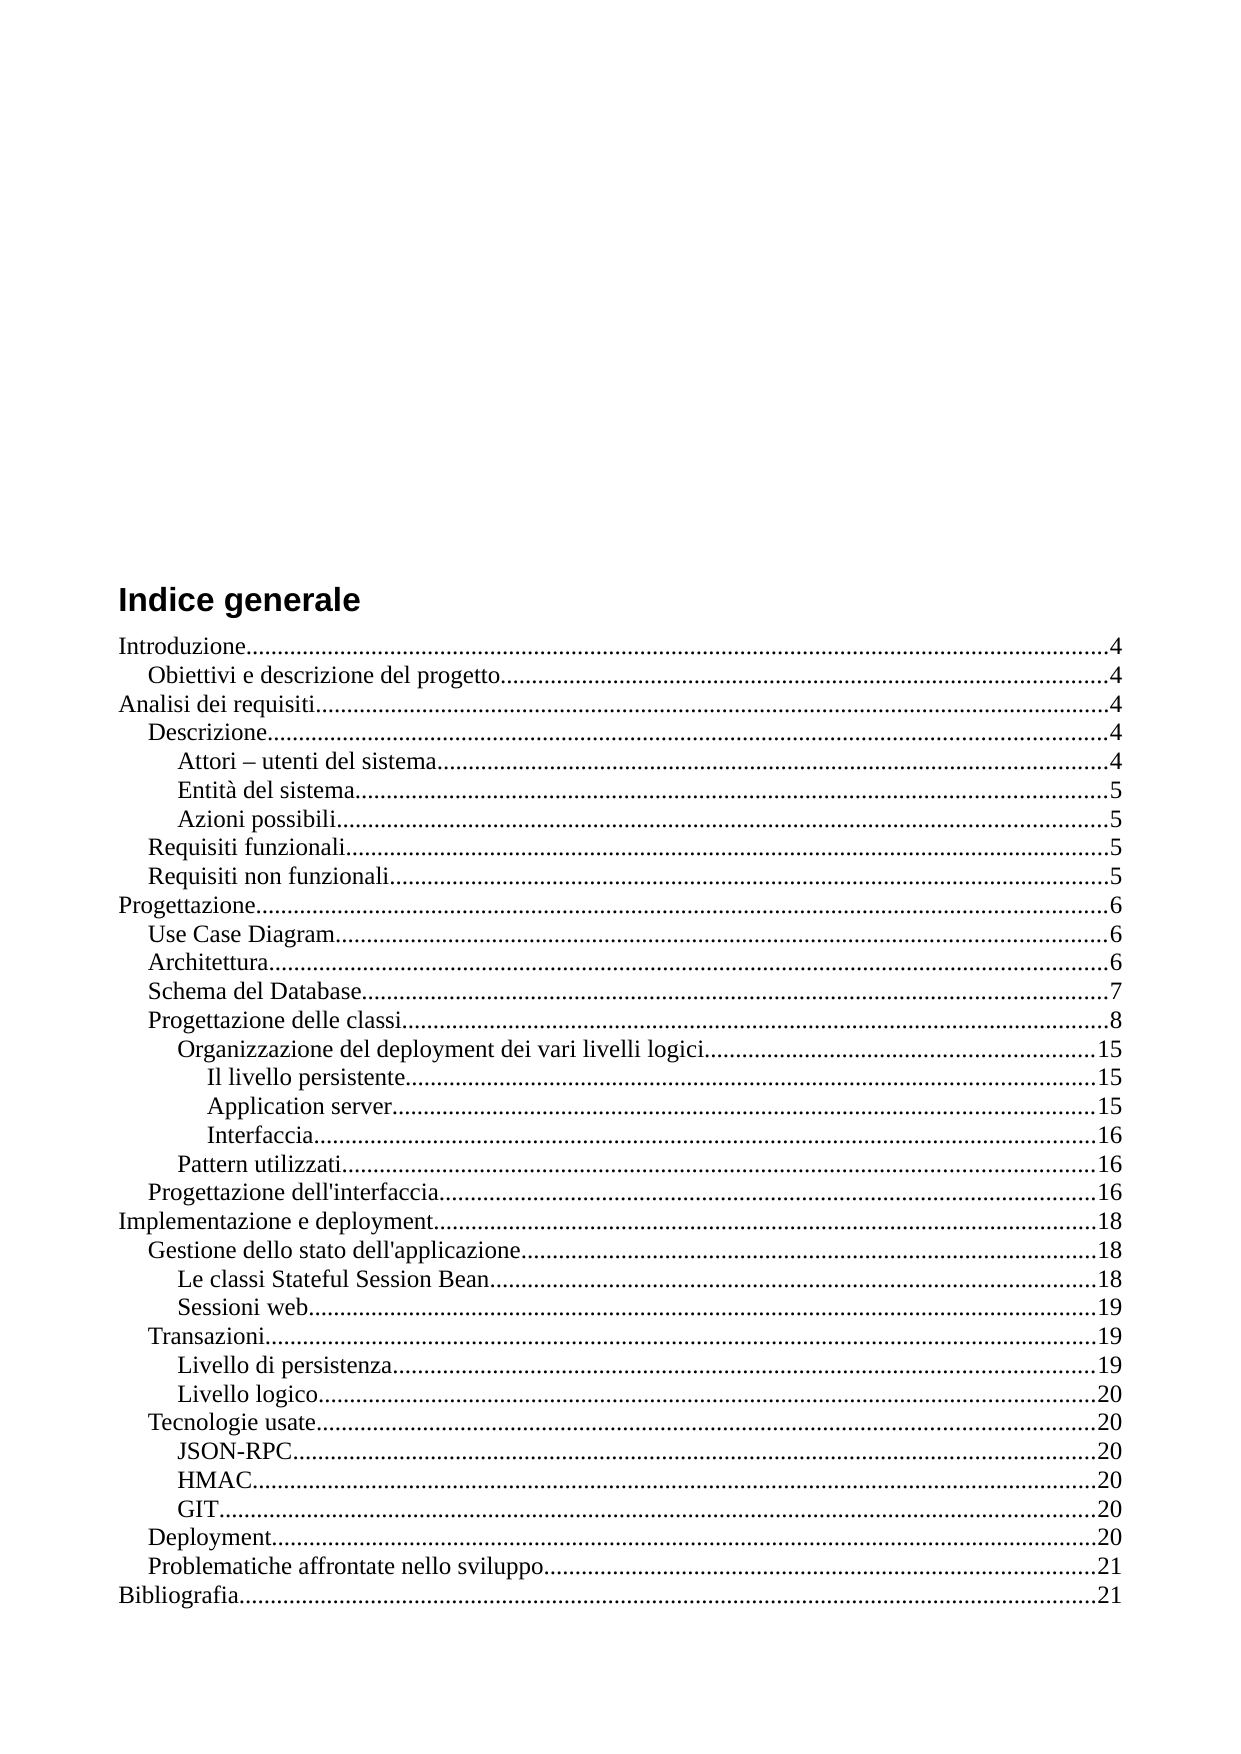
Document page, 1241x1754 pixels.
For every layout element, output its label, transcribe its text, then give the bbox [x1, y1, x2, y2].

subtitle Indice generale [118, 580, 1122, 619]
text Descrizione 4 [148, 717, 1122, 746]
text Architettura 6 [148, 947, 1122, 976]
text Pattern utilizzati 16 [177, 1149, 1122, 1177]
text Deployment 20 [148, 1522, 1122, 1551]
text Organizzazione del deployment dei vari livelli logici 15 [177, 1034, 1122, 1062]
text Requisiti funzionali 5 [148, 832, 1122, 861]
text Requisiti non funzionali 5 [148, 861, 1122, 890]
text Livello logico 20 [177, 1379, 1122, 1407]
text Progettazione dell'interfaccia 16 [148, 1177, 1122, 1206]
text Interfaccia 16 [207, 1120, 1122, 1149]
text Analisi dei requisiti 4 [118, 689, 1122, 717]
text Attori – utenti del sistema 4 [177, 746, 1122, 775]
text Entità del sistema 5 [177, 775, 1122, 804]
text Obiettivi e descrizione del progetto 4 [148, 660, 1122, 689]
text Progettazione 6 [118, 890, 1122, 919]
text Introduzione 4 [118, 631, 1122, 660]
text Use Case Diagram 6 [148, 919, 1122, 947]
text Progettazione delle classi 8 [148, 1005, 1122, 1034]
text Problematiche affrontate nello sviluppo 21 [148, 1551, 1122, 1580]
text Transazioni 19 [148, 1321, 1122, 1350]
text Le classi Stateful Session Bean 18 [177, 1264, 1122, 1292]
text Bibliografia 21 [118, 1580, 1122, 1609]
text Application server 15 [207, 1091, 1122, 1120]
text Livello di persistenza 19 [177, 1350, 1122, 1379]
text Tecnologie usate 20 [148, 1407, 1122, 1436]
text Il livello persistente 15 [207, 1062, 1122, 1091]
text Gestione dello stato dell'applicazione 18 [148, 1235, 1122, 1264]
text Schema del Database 7 [148, 976, 1122, 1005]
text HMAC 20 [177, 1465, 1122, 1494]
text Azioni possibili 5 [177, 804, 1122, 832]
text Implementazione e deployment 18 [118, 1206, 1122, 1235]
text JSON-RPC 20 [177, 1436, 1122, 1465]
text GIT 20 [177, 1494, 1122, 1522]
text Sessioni web 19 [177, 1292, 1122, 1321]
